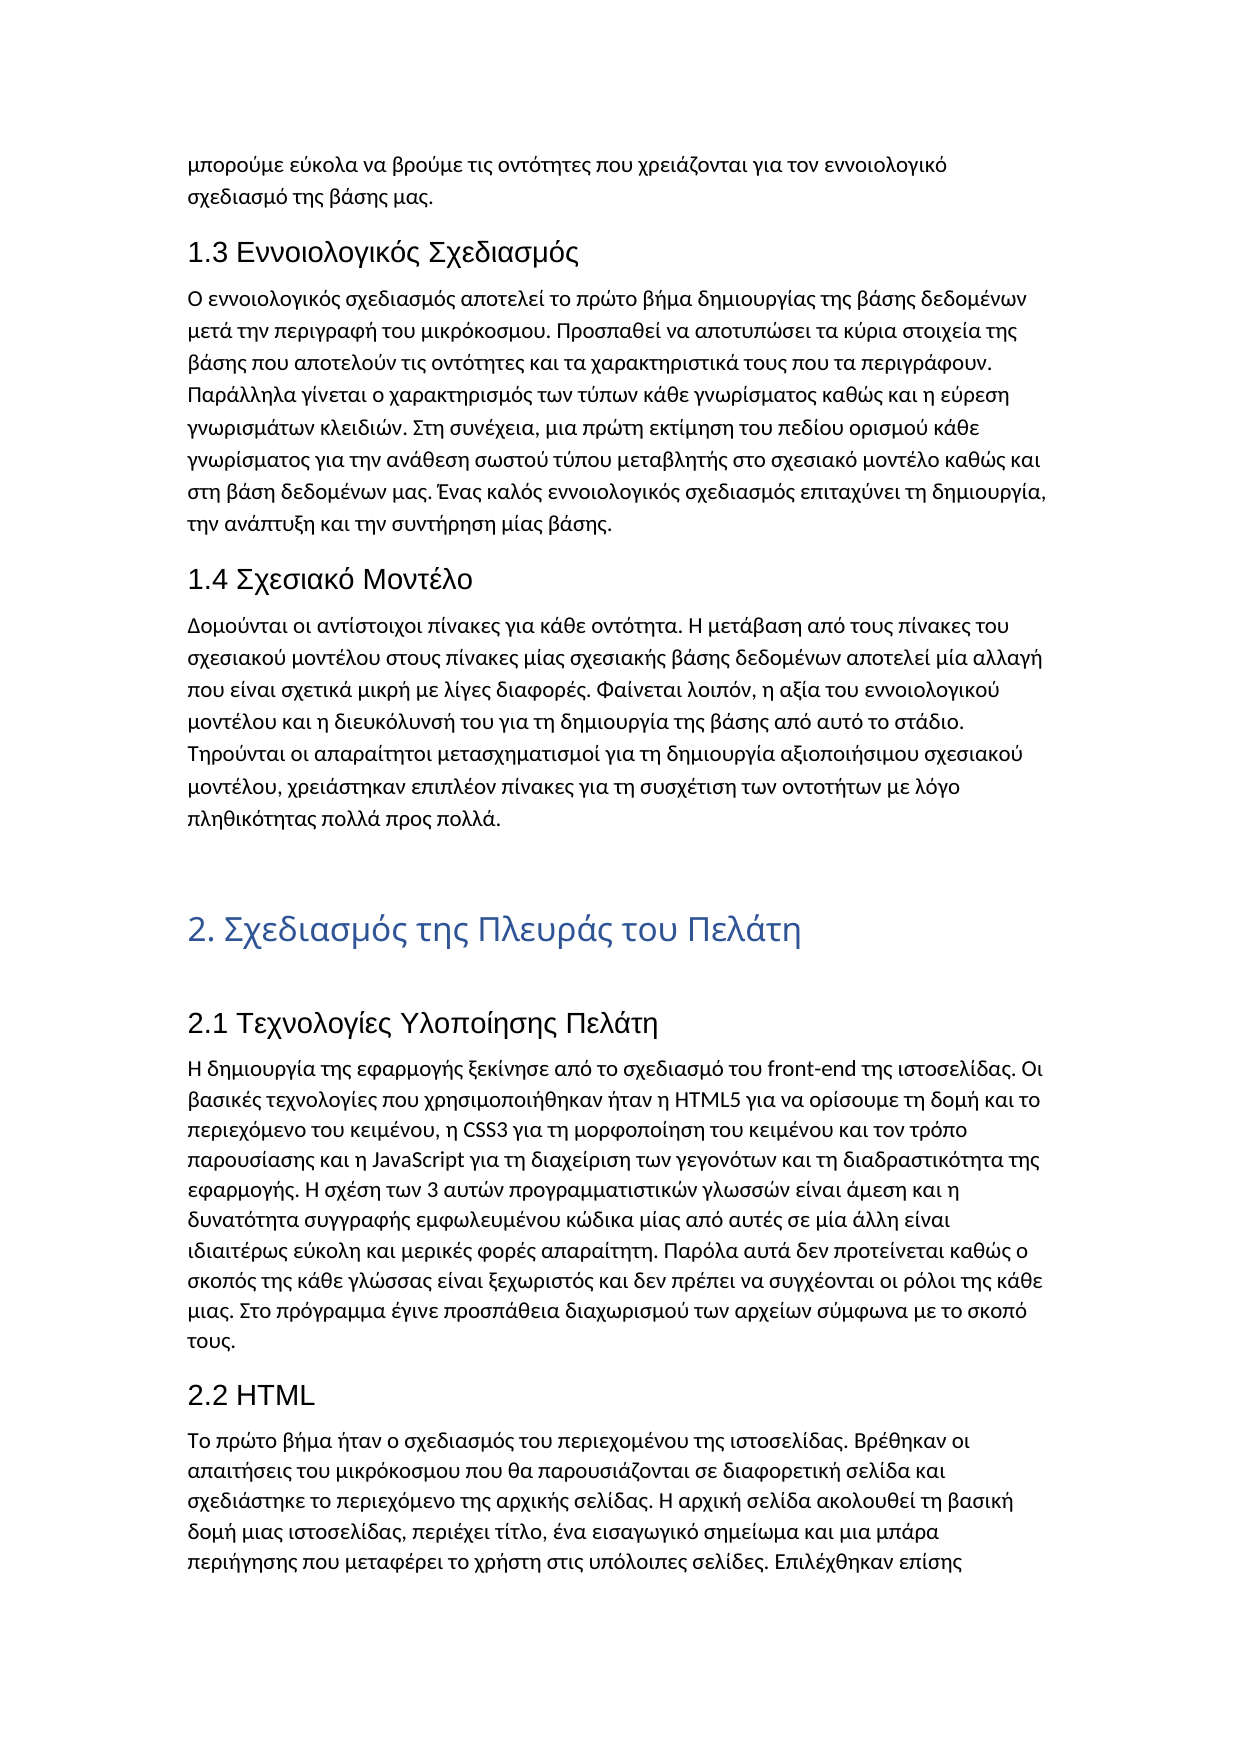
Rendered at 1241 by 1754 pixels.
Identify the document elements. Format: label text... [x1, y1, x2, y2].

text Δομούνται οι αντίστοιχοι πίνακες για κάθε οντότητα. Η μετάβαση από τους πίνακες του σχεσιακού μοντέλου στους πίνακες μίας σχεσιακής βάσης δεδομένων αποτελεί μία αλλαγή που είναι σχετικά μικρή με λίγες διαφορές. Φαίνεται λοιπόν, η αξία του εννοιολογικού μοντέλου και η διευκόλυνσή του για τη δημιουργία της βάσης από αυτό το στάδιο. Τηρούνται οι απαραίτητοι μετασχηματισμοί για τη δημιουργία αξιοποιήσιμου σχεσιακού μοντέλου, χρειάστηκαν επιπλέον πίνακες για τη συσχέτιση των οντοτήτων με λόγο πληθικότητας πολλά προς πολλά. [187, 611, 1053, 832]
subtitle 2.2 HTML [187, 1377, 1053, 1411]
text Ο εννοιολογικός σχεδιασμός αποτελεί το πρώτο βήμα δημιουργίας της βάσης δεδομένων μετά την περιγραφή του μικρόκοσμου. Προσπαθεί να αποτυπώσει τα κύρια στοιχεία της βάσης που αποτελούν τις οντότητες και τα χαρακτηριστικά τους που τα περιγράφουν. Παράλληλα γίνεται ο χαρακτηρισμός των τύπων κάθε γνωρίσματος καθώς και η εύρεση γνωρισμάτων κλειδιών. Στη συνέχεια, μια πρώτη εκτίμηση του πεδίου ορισμού κάθε γνωρίσματος για την ανάθεση σωστού τύπου μεταβλητής στο σχεσιακό μοντέλο καθώς και στη βάση δεδομένων μας. Ένας καλός εννοιολογικός σχεδιασμός επιταχύνει τη δημιουργία, την ανάπτυξη και την συντήρηση μίας βάσης. [187, 284, 1053, 537]
subtitle 1.4 Σχεσιακό Μοντέλο [187, 562, 1053, 596]
text μπορούμε εύκολα να βρούμε τις οντότητες που χρειάζονται για τον εννοιολογικό σχεδιασμό της βάσης μας. [187, 150, 1053, 210]
text Το πρώτο βήμα ήταν ο σχεδιασμός του περιεχομένου της ιστοσελίδας. Βρέθηκαν οι απαιτήσεις του μικρόκοσμου που θα παρουσιάζονται σε διαφορετική σελίδα και σχεδιάστηκε το περιεχόμενο της αρχικής σελίδας. Η αρχική σελίδα ακολουθεί τη βασική δομή μιας ιστοσελίδας, περιέχει τίτλο, ένα εισαγωγικό σημείωμα και μια μπάρα περιήγησης που μεταφέρει το χρήστη στις υπόλοιπες σελίδες. Επιλέχθηκαν επίσης [187, 1426, 1053, 1575]
subtitle 1.3 Εννοιολογικός Σχεδιασμός [187, 235, 1053, 269]
text Η δημιουργία της εφαρμογής ξεκίνησε από το σχεδιασμό του front-end της ιστοσελίδας. Οι βασικές τεχνολογίες που χρησιμοποιήθηκαν ήταν η HTML5 για να ορίσουμε τη δομή και το περιεχόμενο του κειμένου, η CSS3 για τη μορφοποίηση του κειμένου και τον τρόπο παρουσίασης και η JavaScript για τη διαχείριση των γεγονότων και τη διαδραστικότητα της εφαρμογής. Η σχέση των 3 αυτών προγραμματιστικών γλωσσών είναι άμεση και η δυνατότητα συγγραφής εμφωλευμένου κώδικα μίας από αυτές σε μία άλλη είναι ιδιαιτέρως εύκολη και μερικές φορές απαραίτητη. Παρόλα αυτά δεν προτείνεται καθώς ο σκοπός της κάθε γλώσσας είναι ξεχωριστός και δεν πρέπει να συγχέονται οι ρόλοι της κάθε μιας. Στο πρόγραμμα έγινε προσπάθεια διαχωρισμού των αρχείων σύμφωνα με το σκοπό τους. [187, 1054, 1053, 1354]
subtitle 2. Σχεδιασμός της Πλευράς του Πελάτη [187, 906, 1053, 951]
subtitle 2.1 Τεχνολογίες Υλοποίησης Πελάτη [187, 1006, 1053, 1039]
